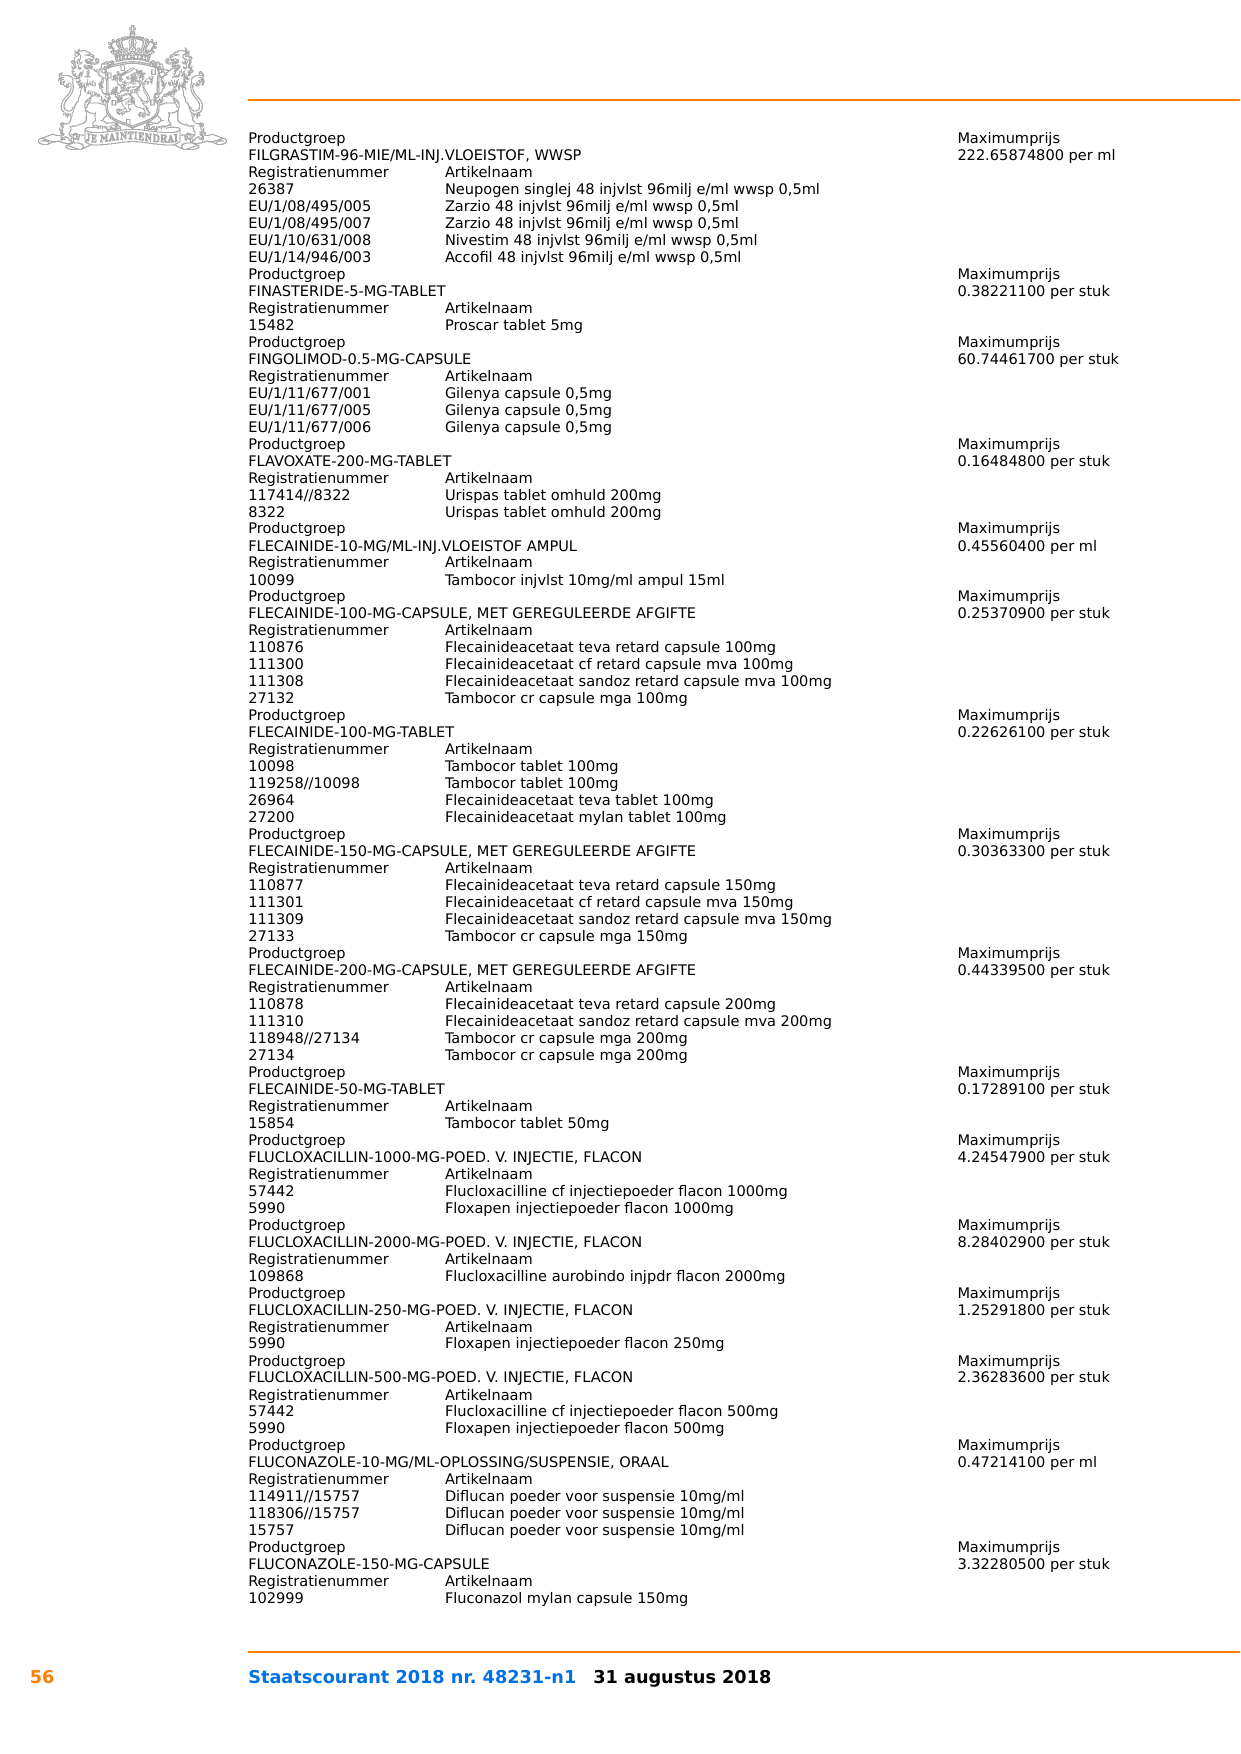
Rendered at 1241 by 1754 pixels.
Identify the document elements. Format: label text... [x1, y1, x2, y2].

table_cell EU/1/11/677/006 [248, 419, 439, 436]
table_cell Productgroep [248, 1437, 439, 1454]
table_cell [951, 1590, 1163, 1607]
table_cell 0.22626100 per stuk [951, 724, 1163, 741]
table_cell EU/1/08/495/005 [248, 198, 439, 215]
table_cell [951, 673, 1163, 690]
table_cell Flecainideacetaat teva retard capsule 100mg [439, 639, 951, 656]
table_cell 111300 [248, 656, 439, 673]
table_cell 1.25291800 per stuk [951, 1301, 1163, 1318]
table_cell Artikelnaam [439, 470, 951, 486]
table_cell Gilenya capsule 0,5mg [439, 419, 951, 436]
table_cell 114911//15757 [248, 1488, 439, 1505]
table_cell [439, 1285, 951, 1301]
table_cell [951, 368, 1163, 384]
table_cell Maximumprijs [951, 1132, 1163, 1149]
table_cell [951, 928, 1163, 945]
table_cell Maximumprijs [951, 130, 1163, 147]
table_cell [951, 1386, 1163, 1403]
table_cell Registratienummer [248, 1386, 439, 1403]
table_cell [951, 622, 1163, 639]
table_cell Registratienummer [248, 164, 439, 181]
table_cell Flecainideacetaat sandoz retard capsule mva 100mg [439, 673, 951, 690]
table_cell Tambocor cr capsule mga 150mg [439, 928, 951, 945]
table_cell Flucloxacilline aurobindo injpdr flacon 2000mg [439, 1268, 951, 1284]
table_cell [951, 809, 1163, 826]
table_cell [951, 979, 1163, 996]
table_cell Flucloxacilline cf injectiepoeder flacon 500mg [439, 1403, 951, 1420]
table_cell Diflucan poeder voor suspensie 10mg/ml [439, 1505, 951, 1522]
table_cell [951, 300, 1163, 317]
table_cell FLECAINIDE-200-MG-CAPSULE, MET GEREGULEERDE AFGIFTE [248, 962, 951, 979]
table_cell [439, 1353, 951, 1369]
table_cell 15482 [248, 317, 439, 334]
table_cell 0.47214100 per ml [951, 1454, 1163, 1471]
table_cell Flecainideacetaat sandoz retard capsule mva 200mg [439, 1013, 951, 1030]
table_cell Neupogen singlej 48 injvlst 96milj e/ml wwsp 0,5ml [439, 181, 951, 198]
table_cell 15854 [248, 1115, 439, 1132]
table_cell Flecainideacetaat cf retard capsule mva 100mg [439, 656, 951, 673]
table_cell Proscar tablet 5mg [439, 317, 951, 334]
table_cell Artikelnaam [439, 1471, 951, 1488]
table_cell Maximumprijs [951, 588, 1163, 605]
table_cell [951, 1166, 1163, 1183]
table_cell FLECAINIDE-50-MG-TABLET [248, 1081, 951, 1098]
table_cell Artikelnaam [439, 860, 951, 877]
table_cell 3.32280500 per stuk [951, 1556, 1163, 1573]
table_cell 110877 [248, 877, 439, 894]
table_cell 26387 [248, 181, 439, 198]
table_cell Diflucan poeder voor suspensie 10mg/ml [439, 1488, 951, 1505]
table_cell Registratienummer [248, 860, 439, 877]
table_cell Floxapen injectiepoeder flacon 250mg [439, 1335, 951, 1352]
table_cell Registratienummer [248, 300, 439, 317]
table_cell [951, 1183, 1163, 1199]
table_cell [951, 758, 1163, 775]
table_cell Productgroep [248, 266, 439, 283]
table_cell [951, 402, 1163, 418]
table_cell 10099 [248, 571, 439, 588]
table_cell [951, 911, 1163, 928]
table_cell Productgroep [248, 520, 439, 537]
table_cell Registratienummer [248, 368, 439, 384]
table_cell [951, 215, 1163, 232]
table_cell Nivestim 48 injvlst 96milj e/ml wwsp 0,5ml [439, 232, 951, 249]
table_cell 8322 [248, 504, 439, 520]
table_cell [951, 249, 1163, 266]
table_cell [951, 1030, 1163, 1047]
table_cell FLUCLOXACILLIN-250-MG-POED. V. INJECTIE, FLACON [248, 1301, 951, 1318]
table_cell Artikelnaam [439, 1386, 951, 1403]
table_cell Productgroep [248, 707, 439, 724]
table_cell Productgroep [248, 1217, 439, 1233]
table_cell 111301 [248, 894, 439, 911]
table_cell FLUCONAZOLE-10-MG/ML-OPLOSSING/SUSPENSIE, ORAAL [248, 1454, 951, 1471]
table_cell [439, 826, 951, 843]
table_cell 8.28402900 per stuk [951, 1234, 1163, 1251]
table_cell 57442 [248, 1183, 439, 1199]
table_cell Productgroep [248, 334, 439, 351]
table_cell [951, 1013, 1163, 1030]
table_cell Artikelnaam [439, 979, 951, 996]
table_cell Registratienummer [248, 1166, 439, 1183]
table_cell 0.45560400 per ml [951, 538, 1163, 554]
table_cell Maximumprijs [951, 707, 1163, 724]
table_cell [951, 1522, 1163, 1539]
table_cell Artikelnaam [439, 1319, 951, 1335]
table_cell Accofil 48 injvlst 96milj e/ml wwsp 0,5ml [439, 249, 951, 266]
table_cell FILGRASTIM-96-MIE/ML-INJ.VLOEISTOF, WWSP [248, 147, 951, 164]
table_cell EU/1/11/677/005 [248, 402, 439, 418]
table_cell Tambocor injvlst 10mg/ml ampul 15ml [439, 571, 951, 588]
table_cell Productgroep [248, 826, 439, 843]
table_cell Flecainideacetaat teva retard capsule 200mg [439, 996, 951, 1013]
table_cell [439, 1132, 951, 1149]
table_cell EU/1/14/946/003 [248, 249, 439, 266]
table_cell 118306//15757 [248, 1505, 439, 1522]
table_cell Artikelnaam [439, 1098, 951, 1115]
table_cell [439, 707, 951, 724]
table_cell [439, 945, 951, 962]
table_cell Productgroep [248, 130, 439, 147]
table_cell Registratienummer [248, 1251, 439, 1267]
table_cell Tambocor tablet 50mg [439, 1115, 951, 1132]
table_cell [951, 639, 1163, 656]
table_cell 0.16484800 per stuk [951, 453, 1163, 469]
table_cell 2.36283600 per stuk [951, 1369, 1163, 1386]
table_cell Flecainideacetaat teva tablet 100mg [439, 792, 951, 809]
table_cell [439, 520, 951, 537]
table_cell Productgroep [248, 1285, 439, 1301]
table_cell 109868 [248, 1268, 439, 1284]
table_cell Maximumprijs [951, 266, 1163, 283]
table_cell Tambocor tablet 100mg [439, 775, 951, 792]
table_cell Productgroep [248, 1064, 439, 1081]
table_cell Maximumprijs [951, 1539, 1163, 1556]
table_cell Artikelnaam [439, 368, 951, 384]
table_cell Maximumprijs [951, 436, 1163, 452]
table_cell 57442 [248, 1403, 439, 1420]
table_cell Maximumprijs [951, 1217, 1163, 1233]
table_cell Flecainideacetaat cf retard capsule mva 150mg [439, 894, 951, 911]
table_cell [439, 1217, 951, 1233]
table_cell FLECAINIDE-100-MG-TABLET [248, 724, 951, 741]
table_cell Artikelnaam [439, 1166, 951, 1183]
table_cell Maximumprijs [951, 1353, 1163, 1369]
table_cell Productgroep [248, 1353, 439, 1369]
table_cell Artikelnaam [439, 1573, 951, 1590]
table_cell Zarzio 48 injvlst 96milj e/ml wwsp 0,5ml [439, 198, 951, 215]
table_cell 110876 [248, 639, 439, 656]
table_cell FLAVOXATE-200-MG-TABLET [248, 453, 951, 469]
table_cell Productgroep [248, 945, 439, 962]
table_cell 27132 [248, 690, 439, 707]
table_cell [951, 181, 1163, 198]
table_cell 27134 [248, 1047, 439, 1064]
table_cell FLUCLOXACILLIN-1000-MG-POED. V. INJECTIE, FLACON [248, 1149, 951, 1166]
table_cell Maximumprijs [951, 334, 1163, 351]
table_cell 5990 [248, 1335, 439, 1352]
table_cell Registratienummer [248, 1471, 439, 1488]
table_cell Registratienummer [248, 470, 439, 486]
table_cell Registratienummer [248, 979, 439, 996]
table_cell Floxapen injectiepoeder flacon 1000mg [439, 1200, 951, 1217]
table_cell 0.25370900 per stuk [951, 605, 1163, 622]
table_cell Registratienummer [248, 554, 439, 571]
table_cell [951, 232, 1163, 249]
table_cell 0.30363300 per stuk [951, 843, 1163, 860]
table_cell Maximumprijs [951, 945, 1163, 962]
table_cell [951, 1471, 1163, 1488]
table_cell 0.17289100 per stuk [951, 1081, 1163, 1098]
table_cell [951, 1200, 1163, 1217]
table_cell Registratienummer [248, 1573, 439, 1590]
table_cell FINGOLIMOD-0.5-MG-CAPSULE [248, 351, 951, 368]
table_cell [951, 860, 1163, 877]
table_cell 5990 [248, 1420, 439, 1437]
table_cell Registratienummer [248, 1319, 439, 1335]
table_cell [951, 996, 1163, 1013]
table_cell 4.24547900 per stuk [951, 1149, 1163, 1166]
table_cell [951, 1488, 1163, 1505]
table_cell [439, 334, 951, 351]
table_cell Gilenya capsule 0,5mg [439, 402, 951, 418]
table_cell Flecainideacetaat teva retard capsule 150mg [439, 877, 951, 894]
table_cell 222.65874800 per ml [951, 147, 1163, 164]
table_cell FINASTERIDE-5-MG-TABLET [248, 283, 951, 300]
table_cell Productgroep [248, 1132, 439, 1149]
table_cell [951, 1098, 1163, 1115]
table_cell Flecainideacetaat sandoz retard capsule mva 150mg [439, 911, 951, 928]
table_cell [951, 1251, 1163, 1267]
table_cell Registratienummer [248, 1098, 439, 1115]
table_cell Maximumprijs [951, 1064, 1163, 1081]
table_cell 0.44339500 per stuk [951, 962, 1163, 979]
table_cell [951, 1268, 1163, 1284]
table_cell Floxapen injectiepoeder flacon 500mg [439, 1420, 951, 1437]
table_cell Gilenya capsule 0,5mg [439, 385, 951, 402]
table_cell [439, 1437, 951, 1454]
table_cell 15757 [248, 1522, 439, 1539]
table_cell 102999 [248, 1590, 439, 1607]
table_cell [951, 1573, 1163, 1590]
table_cell [439, 588, 951, 605]
table_cell [951, 877, 1163, 894]
table_cell 26964 [248, 792, 439, 809]
table_cell [951, 385, 1163, 402]
table_cell FLECAINIDE-10-MG/ML-INJ.VLOEISTOF AMPUL [248, 538, 951, 554]
table_cell Artikelnaam [439, 554, 951, 571]
table_cell [951, 198, 1163, 215]
table_cell [951, 317, 1163, 334]
table_cell [951, 792, 1163, 809]
table_cell Diflucan poeder voor suspensie 10mg/ml [439, 1522, 951, 1539]
table_cell Artikelnaam [439, 164, 951, 181]
table_cell [951, 554, 1163, 571]
table_cell 111309 [248, 911, 439, 928]
table_cell Artikelnaam [439, 300, 951, 317]
table_cell [951, 690, 1163, 707]
table_cell Maximumprijs [951, 1437, 1163, 1454]
table_cell Tambocor tablet 100mg [439, 758, 951, 775]
table_cell Zarzio 48 injvlst 96milj e/ml wwsp 0,5ml [439, 215, 951, 232]
table_cell 110878 [248, 996, 439, 1013]
table_cell Tambocor cr capsule mga 100mg [439, 690, 951, 707]
table_cell [439, 1064, 951, 1081]
table_cell 119258//10098 [248, 775, 439, 792]
table_cell [951, 1420, 1163, 1437]
table_cell 60.74461700 per stuk [951, 351, 1163, 368]
table_cell EU/1/08/495/007 [248, 215, 439, 232]
table_cell Artikelnaam [439, 741, 951, 758]
table_cell Maximumprijs [951, 1285, 1163, 1301]
table_cell [951, 571, 1163, 588]
table_cell [951, 1047, 1163, 1064]
table_cell [951, 1505, 1163, 1522]
table_cell 27200 [248, 809, 439, 826]
table_cell [951, 486, 1163, 503]
table_cell FLECAINIDE-100-MG-CAPSULE, MET GEREGULEERDE AFGIFTE [248, 605, 951, 622]
table_cell FLECAINIDE-150-MG-CAPSULE, MET GEREGULEERDE AFGIFTE [248, 843, 951, 860]
table_cell Urispas tablet omhuld 200mg [439, 504, 951, 520]
table_cell [439, 1539, 951, 1556]
table_cell [951, 656, 1163, 673]
table_cell [951, 894, 1163, 911]
table_cell [951, 1335, 1163, 1352]
table_cell [951, 741, 1163, 758]
table_cell Maximumprijs [951, 520, 1163, 537]
table_cell 111308 [248, 673, 439, 690]
table_cell Urispas tablet omhuld 200mg [439, 486, 951, 503]
table_cell Tambocor cr capsule mga 200mg [439, 1047, 951, 1064]
table_cell [439, 266, 951, 283]
table_cell [951, 470, 1163, 486]
table_cell FLUCONAZOLE-150-MG-CAPSULE [248, 1556, 951, 1573]
picture [38, 25, 227, 150]
table_cell Maximumprijs [951, 826, 1163, 843]
table_cell Productgroep [248, 1539, 439, 1556]
table_cell 0.38221100 per stuk [951, 283, 1163, 300]
table_cell [951, 1115, 1163, 1132]
table_cell [951, 775, 1163, 792]
table_cell FLUCLOXACILLIN-2000-MG-POED. V. INJECTIE, FLACON [248, 1234, 951, 1251]
table_cell Fluconazol mylan capsule 150mg [439, 1590, 951, 1607]
table_cell [951, 504, 1163, 520]
table_cell Artikelnaam [439, 1251, 951, 1267]
table_cell EU/1/11/677/001 [248, 385, 439, 402]
table_cell Tambocor cr capsule mga 200mg [439, 1030, 951, 1047]
table_cell [951, 419, 1163, 436]
table_cell [951, 1319, 1163, 1335]
table_cell [439, 436, 951, 452]
table_cell FLUCLOXACILLIN-500-MG-POED. V. INJECTIE, FLACON [248, 1369, 951, 1386]
table_cell EU/1/10/631/008 [248, 232, 439, 249]
table_cell 5990 [248, 1200, 439, 1217]
table_cell 10098 [248, 758, 439, 775]
table_cell Registratienummer [248, 741, 439, 758]
table_cell [439, 130, 951, 147]
table_cell Flucloxacilline cf injectiepoeder flacon 1000mg [439, 1183, 951, 1199]
table_cell Productgroep [248, 436, 439, 452]
table_cell 117414//8322 [248, 486, 439, 503]
table_cell 111310 [248, 1013, 439, 1030]
table_cell Productgroep [248, 588, 439, 605]
table_cell 27133 [248, 928, 439, 945]
table_cell Registratienummer [248, 622, 439, 639]
table_cell Artikelnaam [439, 622, 951, 639]
table_cell [951, 1403, 1163, 1420]
table_cell 118948//27134 [248, 1030, 439, 1047]
table_cell [951, 164, 1163, 181]
table_cell Flecainideacetaat mylan tablet 100mg [439, 809, 951, 826]
